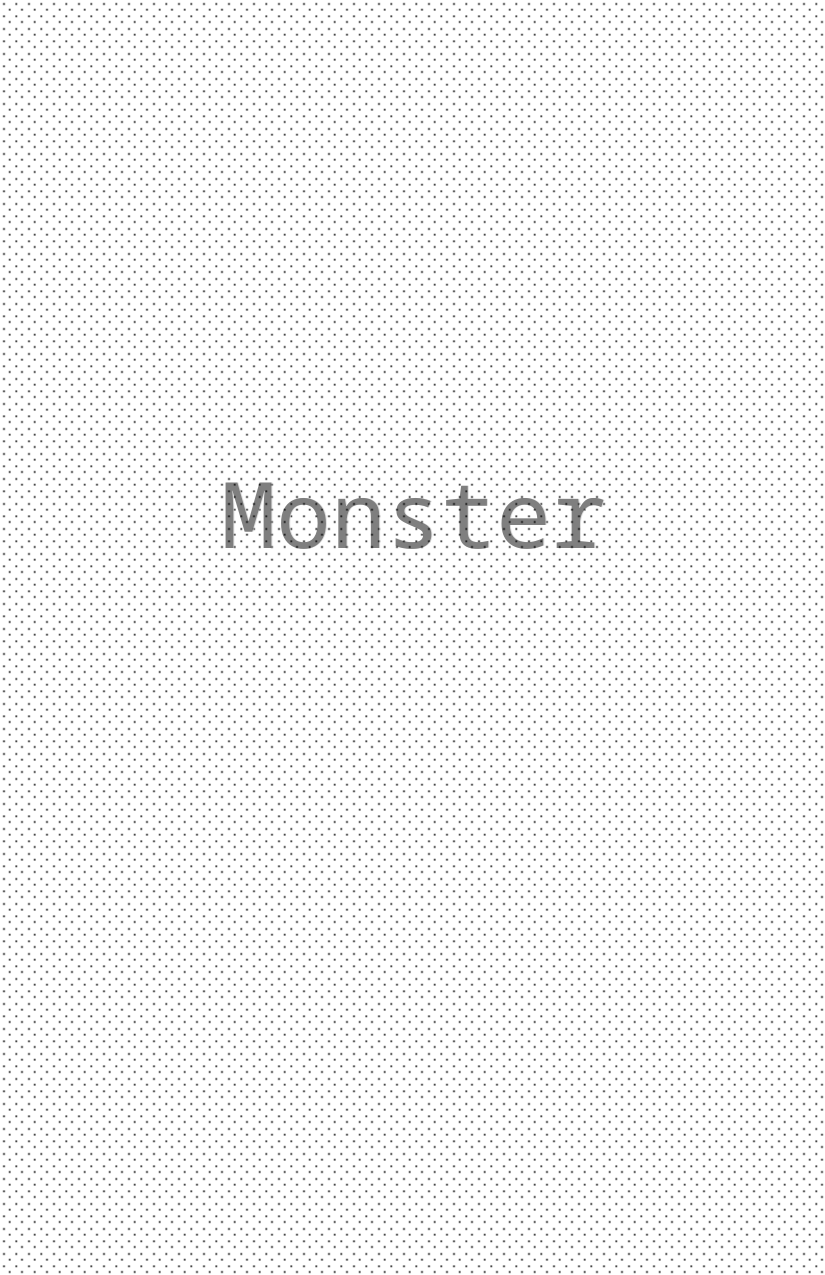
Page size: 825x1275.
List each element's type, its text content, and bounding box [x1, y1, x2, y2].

picture [0, 0, 825, 1275]
subtitle Monster [75, 375, 750, 650]
